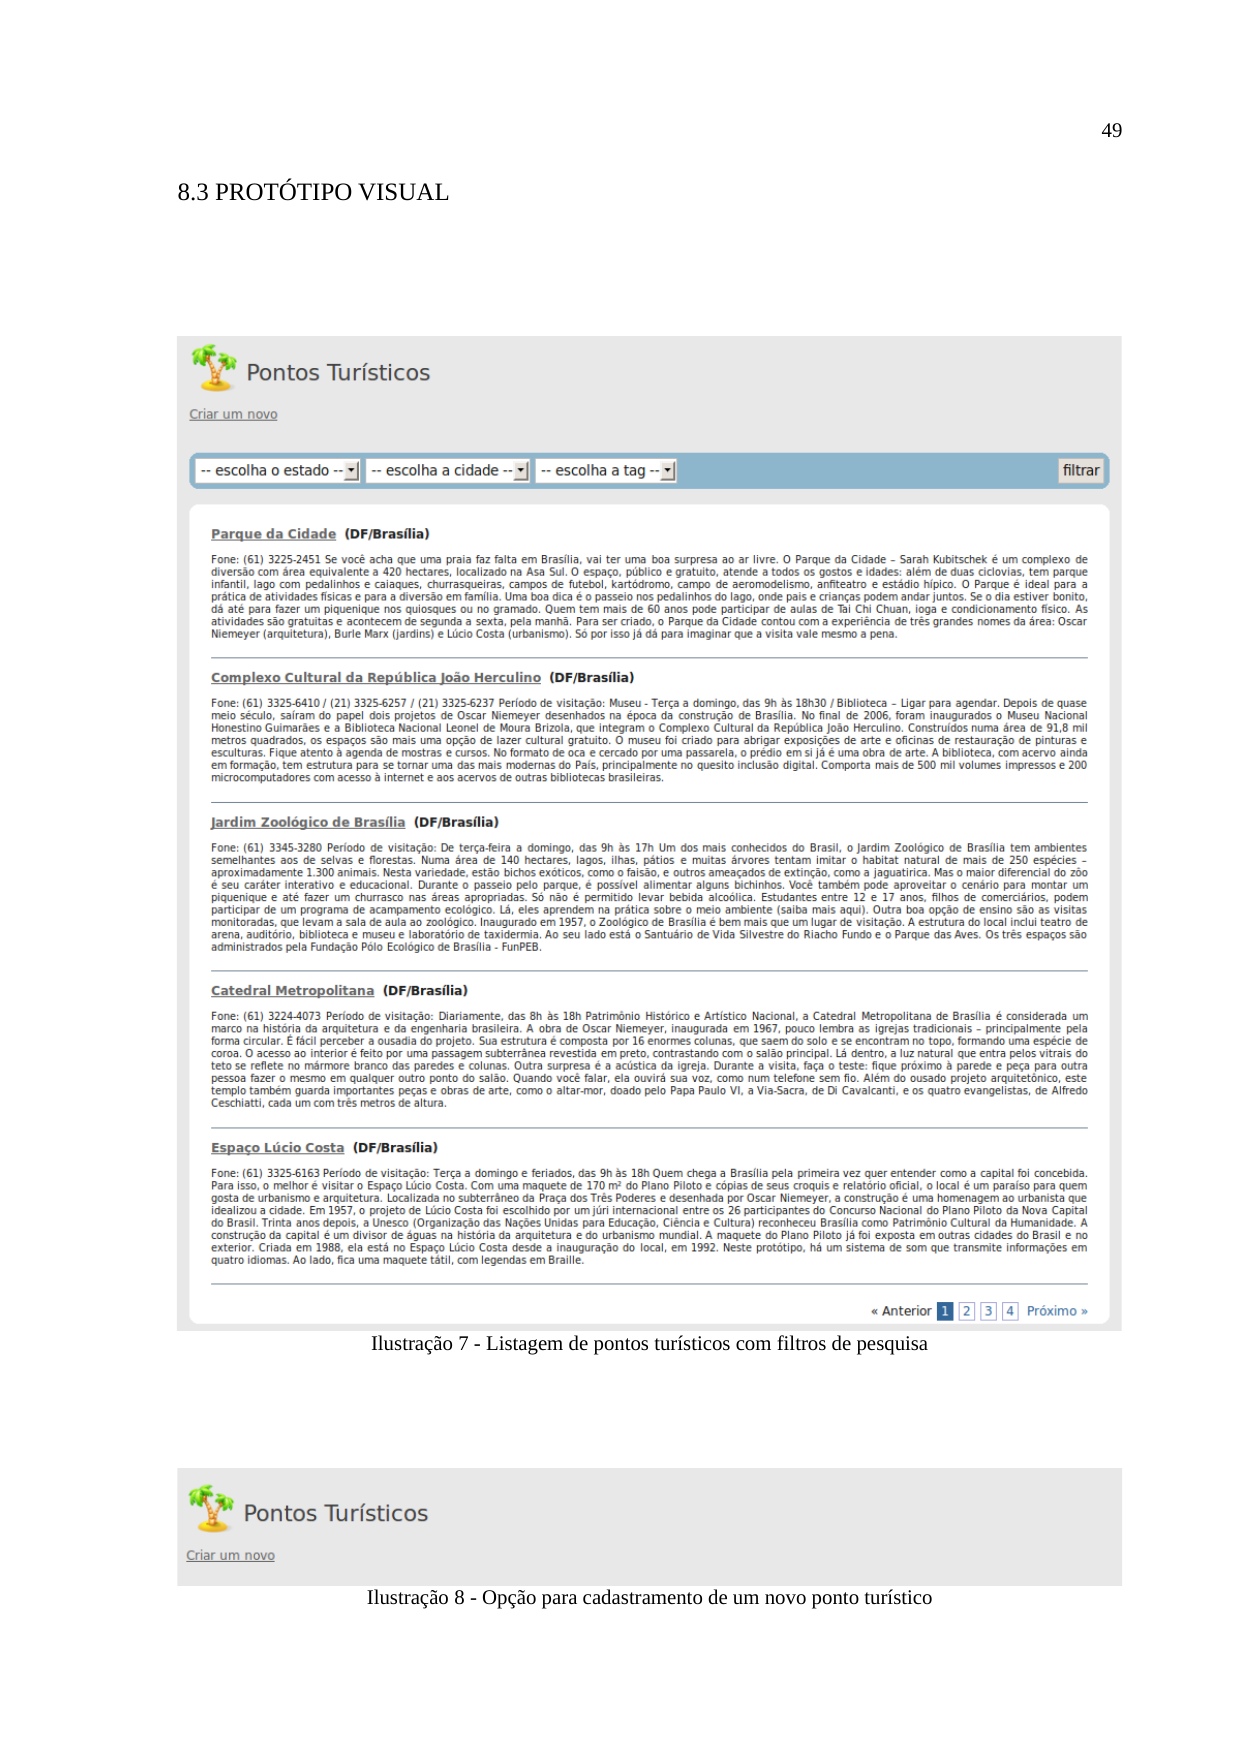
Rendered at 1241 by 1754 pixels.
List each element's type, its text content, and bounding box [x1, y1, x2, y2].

picture [177, 1468, 1123, 1586]
picture [176, 336, 1122, 1331]
text Ilustração 8 - Opção para cadastramento de um novo ponto turístico [177, 1586, 1122, 1609]
subtitle Protótipo visual [177, 177, 1122, 206]
text Ilustração 7 - Listagem de pontos turísticos com filtros de pesquisa [177, 1331, 1123, 1355]
